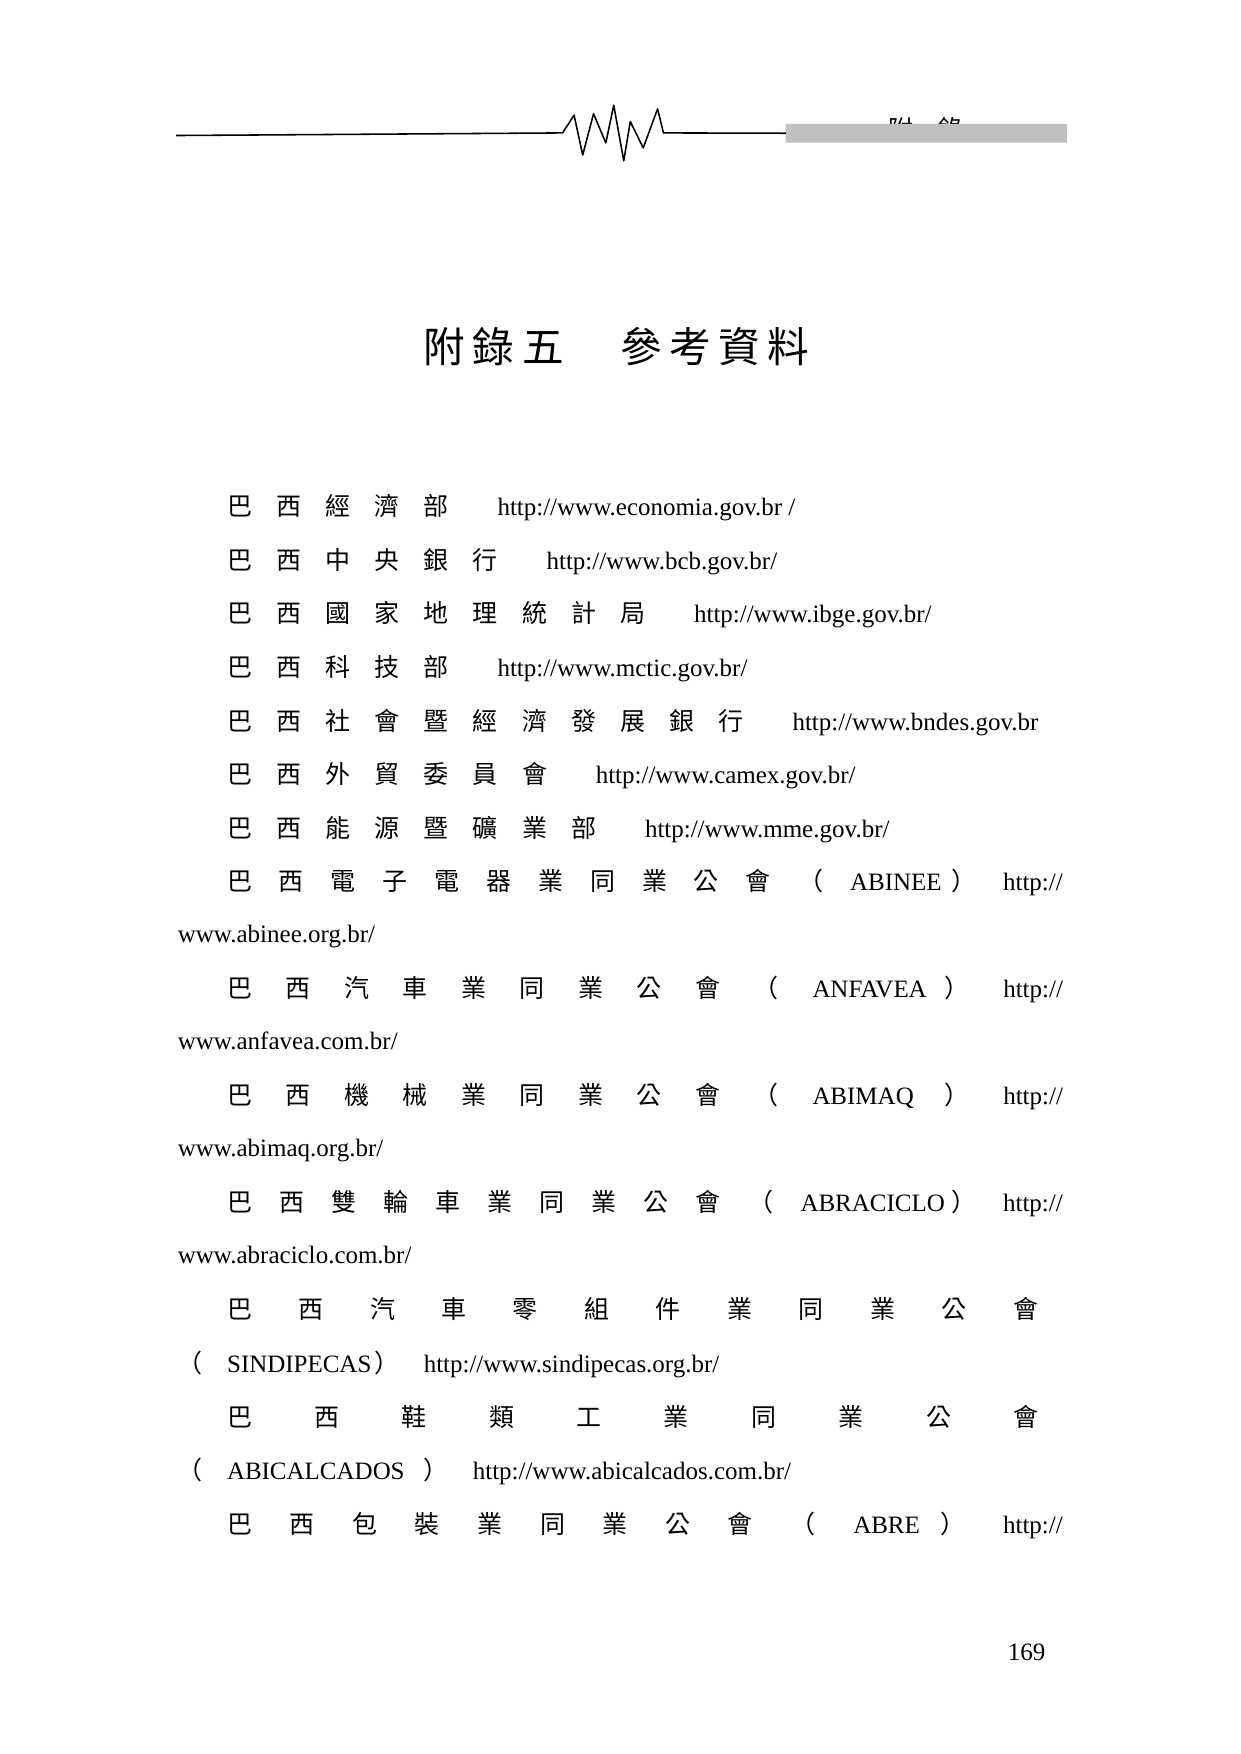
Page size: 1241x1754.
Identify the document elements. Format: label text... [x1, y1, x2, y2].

text 巴西中央銀行 http://www.bcb.gov.br/ [178, 532, 1063, 585]
text 巴西國家地理統計局 http://www.ibge.gov.br/ [178, 585, 1063, 639]
text 巴西科技部 http://www.mctic.gov.br/ [178, 639, 1063, 692]
text 巴西機械業同業公會（ABIMAQ）http://www.abimaq.org.br/ [178, 1067, 1063, 1174]
text 巴西包裝業同業公會（ABRE）http:// [178, 1495, 1063, 1549]
text 巴西雙輪車業同業公會（ABRACICLO）http://www.abraciclo.com.br/ [178, 1174, 1063, 1281]
text 附錄五 參考資料 [178, 291, 1063, 398]
text 巴西能源暨礦業部 http://www.mme.gov.br/ [178, 799, 1063, 853]
text 巴西鞋類工業同業公會（ABICALCADOS）http://www.abicalcados.com.br/ [178, 1388, 1063, 1495]
text 巴西汽車零組件業同業公會（SINDIPECAS）http://www.sindipecas.org.br/ [178, 1281, 1063, 1388]
text 巴西電子電器業同業公會（ABINEE）http://www.abinee.org.br/ [178, 853, 1063, 960]
text 巴西經濟部 http://www.economia.gov.br / [178, 478, 1063, 532]
text 巴西外貿委員會 http://www.camex.gov.br/ [178, 746, 1063, 799]
text 巴西社會暨經濟發展銀行 http://www.bndes.gov.br [178, 692, 1063, 746]
text 巴西汽車業同業公會（ANFAVEA）http://www.anfavea.com.br/ [178, 960, 1063, 1067]
